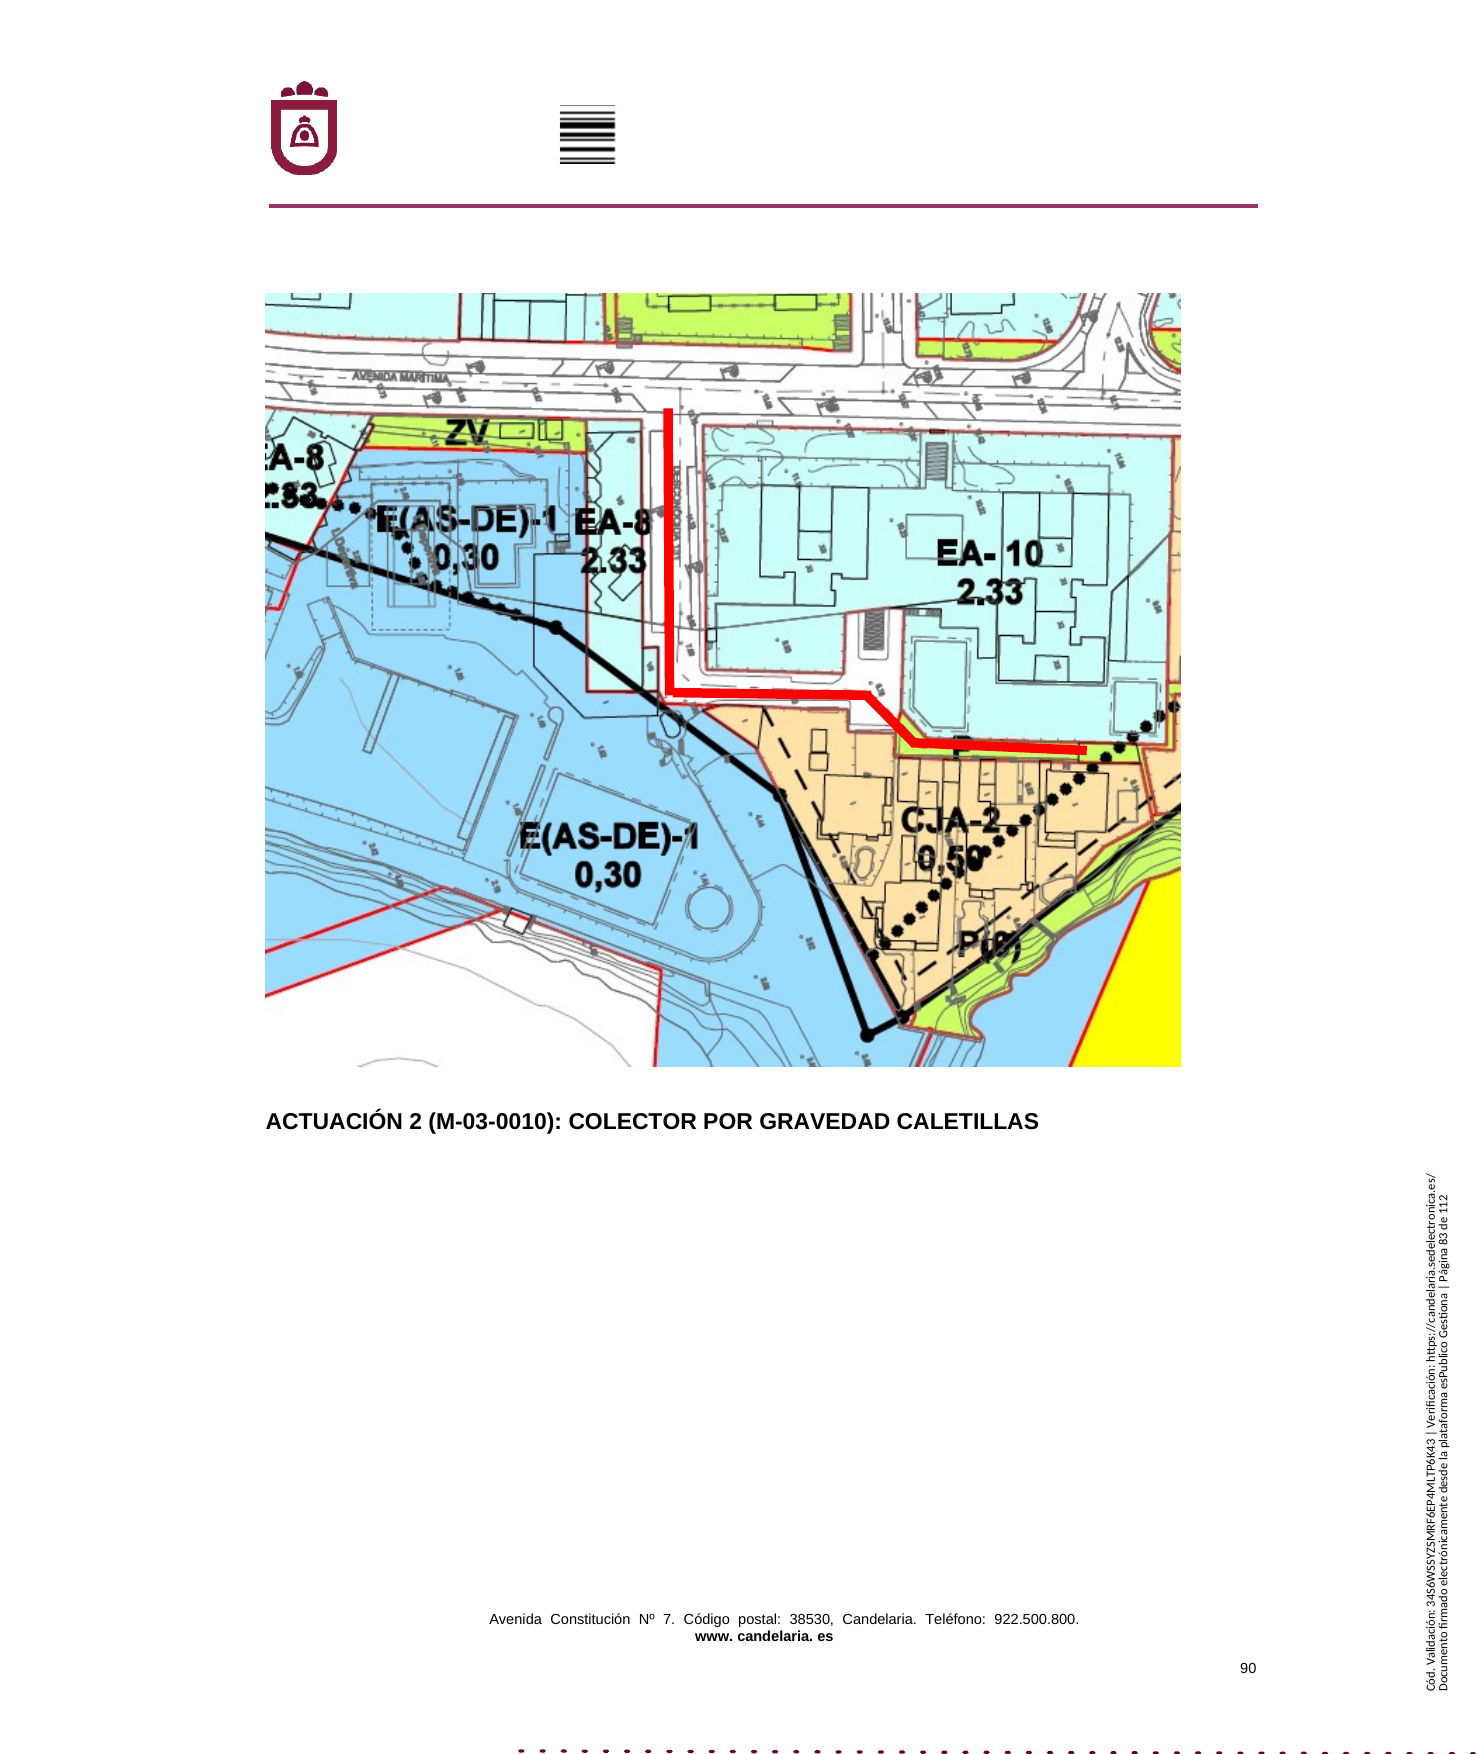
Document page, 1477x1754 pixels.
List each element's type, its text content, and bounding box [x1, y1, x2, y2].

text ACTUACIÓN 2 (M-03-0010): COLECTOR POR GRAVEDAD CALETILLAS [265, 1106, 1263, 1135]
